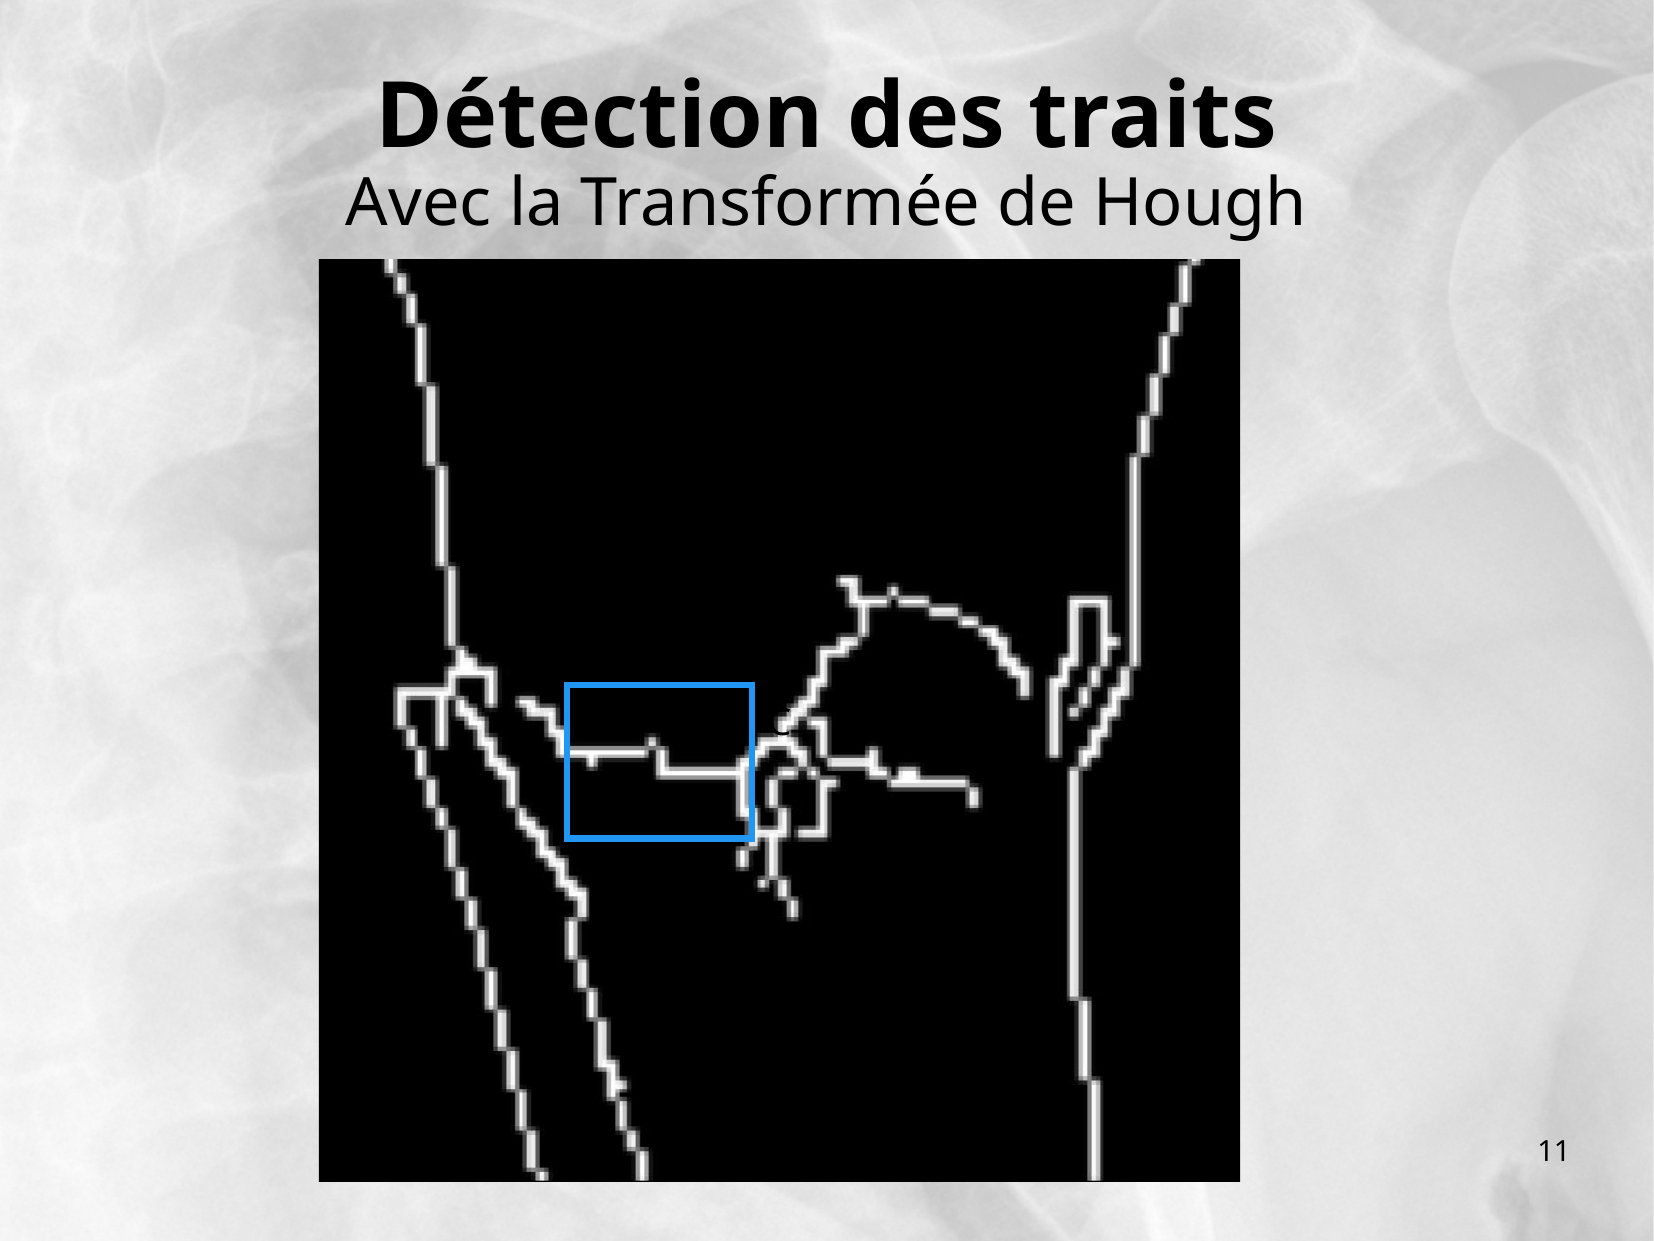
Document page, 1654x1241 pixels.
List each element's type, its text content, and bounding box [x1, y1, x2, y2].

picture [0, 0, 1654, 1241]
list Avec la Transformée de Hough [82, 153, 1571, 239]
title Détection des traits [82, 8, 1571, 153]
